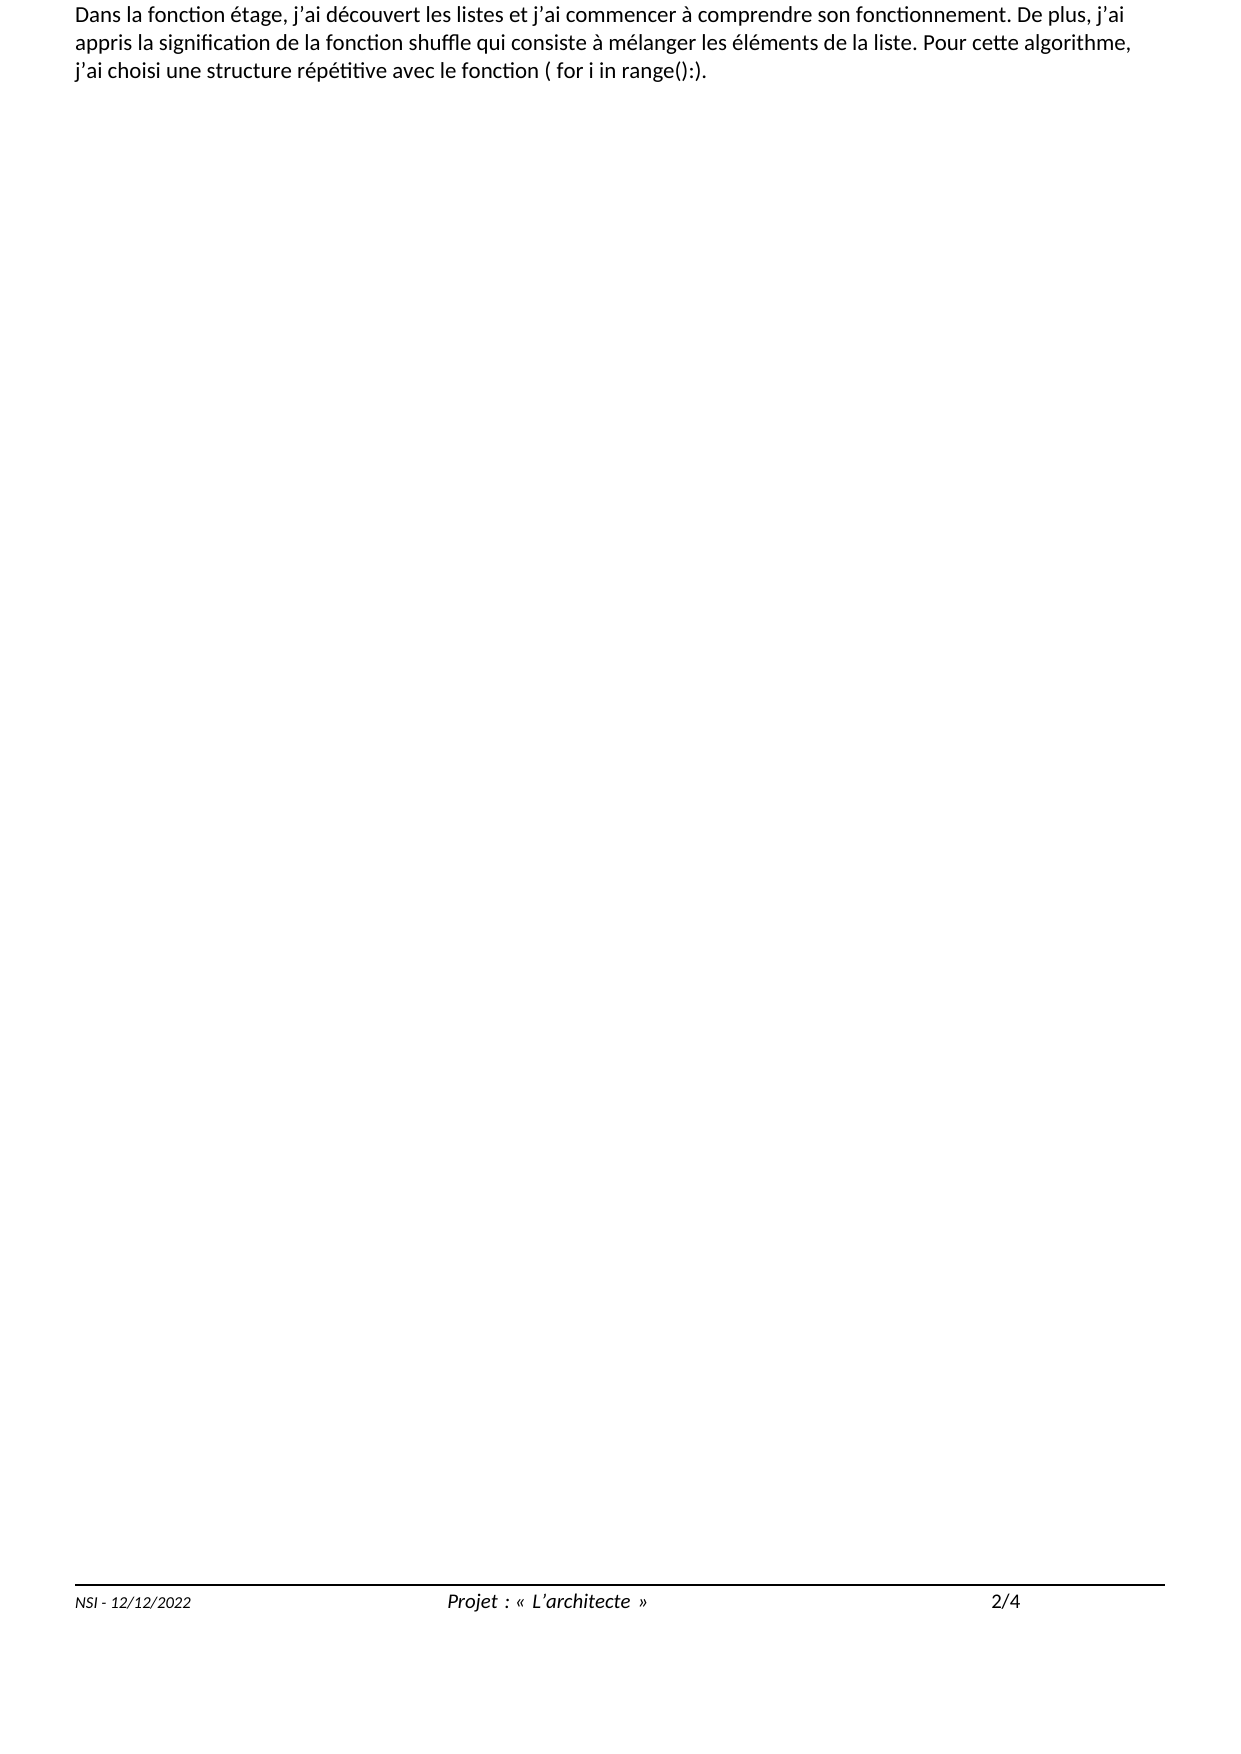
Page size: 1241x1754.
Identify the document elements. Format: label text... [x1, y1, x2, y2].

text Dans la fonction étage, j’ai découvert les listes et j’ai commencer à comprendre son fonctionnement. De plus, j’ai appris la signification de la fonction shuffle qui consiste à mélanger les éléments de la liste. Pour cette algorithme, j’ai choisi une structure répétitive avec le fonction ( for i in range():). [75, 0, 1165, 84]
